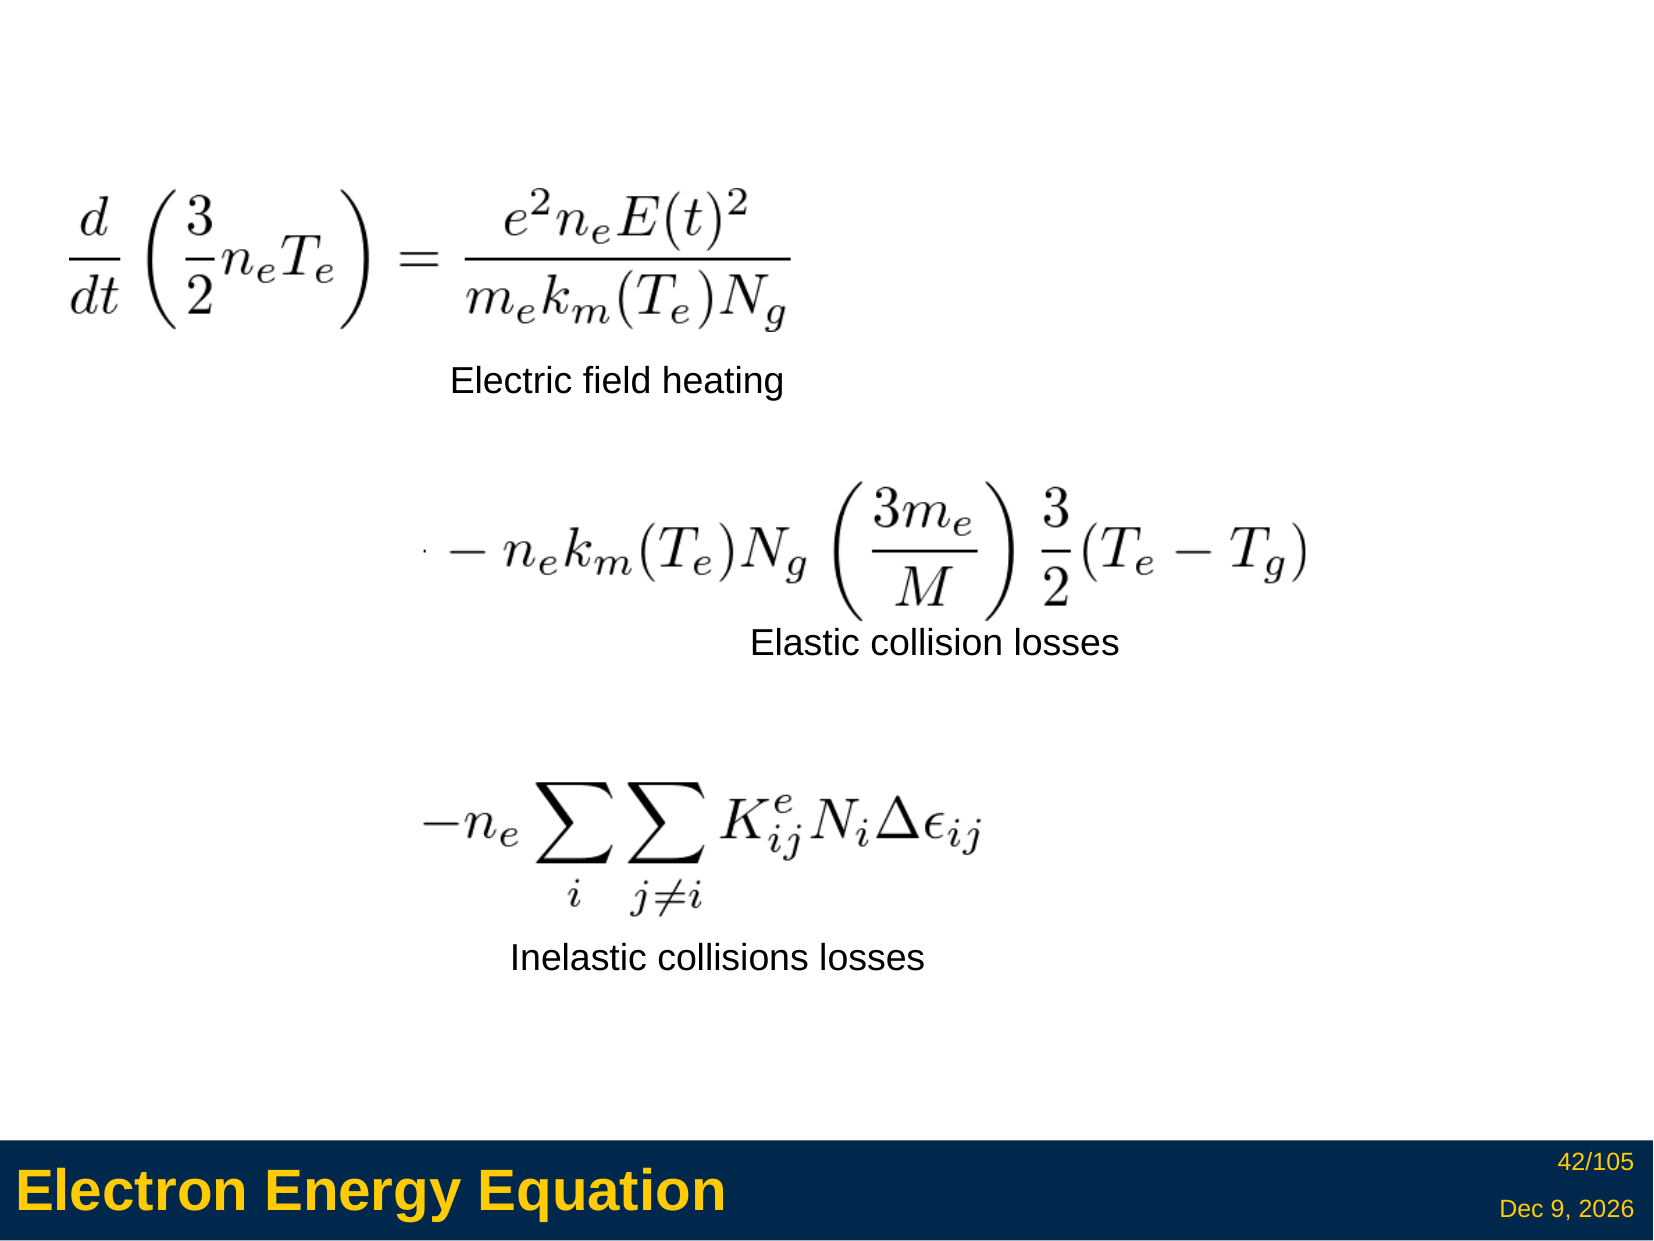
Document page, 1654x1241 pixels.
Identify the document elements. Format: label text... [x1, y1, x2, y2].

picture [69, 188, 791, 332]
title Electron Energy Equation [14, 1140, 1380, 1241]
picture [423, 480, 1306, 624]
text_box Elastic collision losses [735, 613, 1146, 683]
picture [423, 781, 981, 918]
text_box Electric field heating [435, 352, 825, 422]
text_box Inelastic collisions losses [495, 928, 965, 998]
